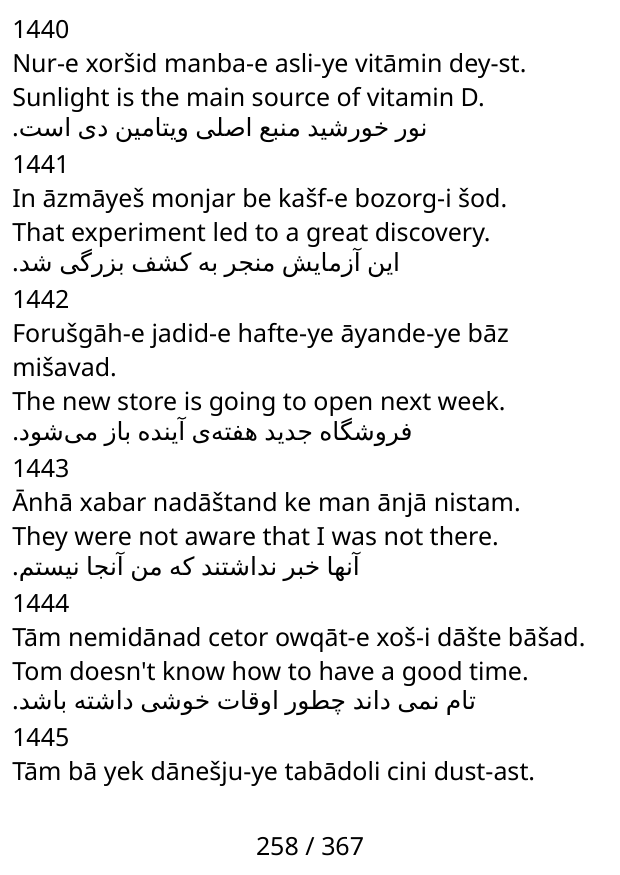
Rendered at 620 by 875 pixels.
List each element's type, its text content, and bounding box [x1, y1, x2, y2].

text تام نمی داند چطور اوقات خوشی داشته باشد. [12, 687, 607, 720]
text Ānhā xabar nadāštand ke man ānjā nistam. [12, 484, 607, 518]
text 1441 [12, 147, 607, 181]
text Tām bā yek dānešju-ye tabādoli cini dust-ast. [12, 754, 607, 788]
text فروشگاه جدید هفته‌ی آینده باز می‌شود. [12, 418, 607, 450]
text They were not aware that I was not there. [12, 518, 607, 553]
text 1442 [12, 282, 607, 316]
text این آزمایش منجر به کشف بزرگی شد. [12, 249, 607, 282]
text Forušgāh-e jadid-e hafte‌-ye āyande‌-ye bāz mi‌šavad. [12, 316, 607, 384]
text 1440 [12, 12, 607, 46]
text 1445 [12, 720, 607, 754]
text The new store is going to open next week. [12, 384, 607, 418]
text 1443 [12, 450, 607, 484]
text Nur-e xoršid manba-e asli-ye vitāmin dey-st. [12, 46, 607, 80]
text Tom doesn't know how to have a good time. [12, 653, 607, 687]
text آنها خبر نداشتند که من آنجا نیستم. [12, 553, 607, 585]
text Tām nemi‌dānad cetor owqāt-e xoš-i dāšte bāšad. [12, 619, 607, 653]
text نور خورشید منبع اصلی ویتامین دی است. [12, 114, 607, 147]
text 1444 [12, 585, 607, 619]
text Sunlight is the main source of vitamin D. [12, 80, 607, 114]
text In āzmāyeš monjar be kašf-e bozorg-i šod. [12, 181, 607, 215]
text That experiment led to a great discovery. [12, 215, 607, 249]
